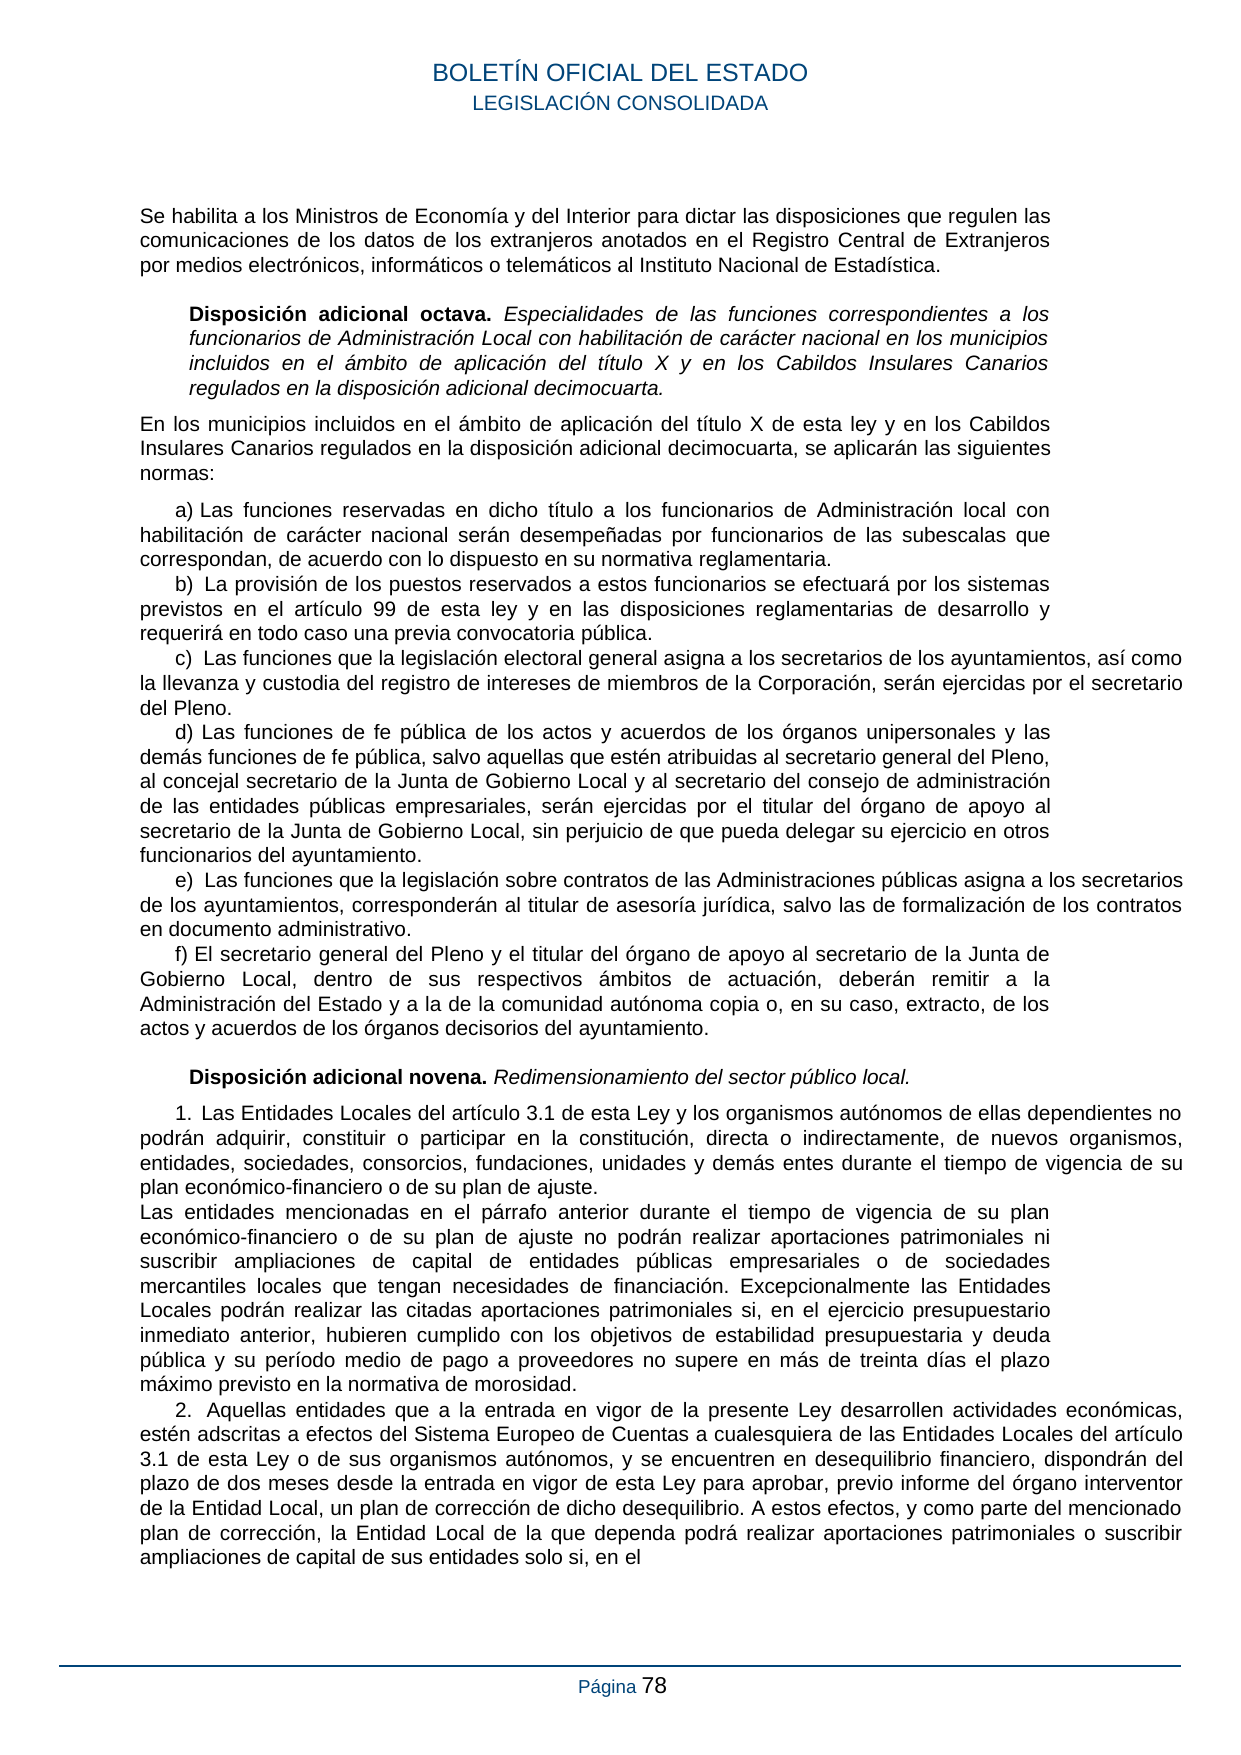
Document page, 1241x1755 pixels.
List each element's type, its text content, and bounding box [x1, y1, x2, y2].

list Aquellas entidades que a la entrada en vigor de la presente Ley desarrollen actividades económicas, estén adscritas a efectos del Sistema Europeo de Cuentas a cualesquiera de las Entidades Locales del artículo 3.1 de esta Ley o de sus organismos autónomos, y se encuentren en desequilibrio financiero, dispondrán del plazo de dos meses desde la entrada en vigor de esta Ley para aprobar, previo informe del órgano interventor de la Entidad Local, un plan de corrección de dicho desequilibrio. A estos efectos, y como parte del mencionado plan de corrección, la Entidad Local de la que dependa podrá realizar aportaciones patrimoniales o suscribir ampliaciones de capital de sus entidades solo si, en el [139, 1397, 1184, 1569]
list La provisión de los puestos reservados a estos funcionarios se efectuará por los sistemas previstos en el artículo 99 de esta ley y en las disposiciones reglamentarias de desarrollo y requerirá en todo caso una previa convocatoria pública. [139, 572, 1052, 645]
text Las entidades mencionadas en el párrafo anterior durante el tiempo de vigencia de su plan económico-financiero o de su plan de ajuste no podrán realizar aportaciones patrimoniales ni suscribir ampliaciones de capital de entidades públicas empresariales o de sociedades mercantiles locales que tengan necesidades de financiación. Excepcionalmente las Entidades Locales podrán realizar las citadas aportaciones patrimoniales si, en el ejercicio presupuestario inmediato anterior, hubieren cumplido con los objetivos de estabilidad presupuestaria y deuda pública y su período medio de pago a proveedores no supere en más de treinta días el plazo máximo previsto en la normativa de morosidad. [139, 1200, 1052, 1396]
list Las funciones que la legislación sobre contratos de las Administraciones públicas asigna a los secretarios de los ayuntamientos, corresponderán al titular de asesoría jurídica, salvo las de formalización de los contratos en documento administrativo. [139, 868, 1184, 941]
text Disposición adicional octava. Especialidades de las funciones correspondientes a los funcionarios de Administración Local con habilitación de carácter nacional en los municipios incluidos en el ámbito de aplicación del título X y en los Cabildos Insulares Canarios regulados en la disposición adicional decimocuarta. [189, 302, 1052, 399]
text Disposición adicional novena. Redimensionamiento del sector público local. [189, 1065, 1184, 1089]
list Las funciones reservadas en dicho título a los funcionarios de Administración local con habilitación de carácter nacional serán desempeñadas por funcionarios de las subescalas que correspondan, de acuerdo con lo dispuesto en su normativa reglamentaria. [139, 498, 1052, 571]
list El secretario general del Pleno y el titular del órgano de apoyo al secretario de la Junta de Gobierno Local, dentro de sus respectivos ámbitos de actuación, deberán remitir a la Administración del Estado y a la de la comunidad autónoma copia o, en su caso, extracto, de los actos y acuerdos de los órganos decisorios del ayuntamiento. [139, 942, 1052, 1040]
text Se habilita a los Ministros de Economía y del Interior para dictar las disposiciones que regulen las comunicaciones de los datos de los extranjeros anotados en el Registro Central de Extranjeros por medios electrónicos, informáticos o telemáticos al Instituto Nacional de Estadística. [139, 203, 1052, 277]
list Las funciones que la legislación electoral general asigna a los secretarios de los ayuntamientos, así como la llevanza y custodia del registro de intereses de miembros de la Corporación, serán ejercidas por el secretario del Pleno. [139, 646, 1184, 719]
list Las funciones de fe pública de los actos y acuerdos de los órganos unipersonales y las demás funciones de fe pública, salvo aquellas que estén atribuidas al secretario general del Pleno, al concejal secretario de la Junta de Gobierno Local y al secretario del consejo de administración de las entidades públicas empresariales, serán ejercidas por el titular del órgano de apoyo al secretario de la Junta de Gobierno Local, sin perjuicio de que pueda delegar su ejercicio en otros funcionarios del ayuntamiento. [139, 720, 1052, 867]
text En los municipios incluidos en el ámbito de aplicación del título X de esta ley y en los Cabildos Insulares Canarios regulados en la disposición adicional decimocuarta, se aplicarán las siguientes normas: [139, 412, 1052, 485]
list Las Entidades Locales del artículo 3.1 de esta Ley y los organismos autónomos de ellas dependientes no podrán adquirir, constituir o participar en la constitución, directa o indirectamente, de nuevos organismos, entidades, sociedades, consorcios, fundaciones, unidades y demás entes durante el tiempo de vigencia de su plan económico-financiero o de su plan de ajuste. [139, 1101, 1184, 1199]
